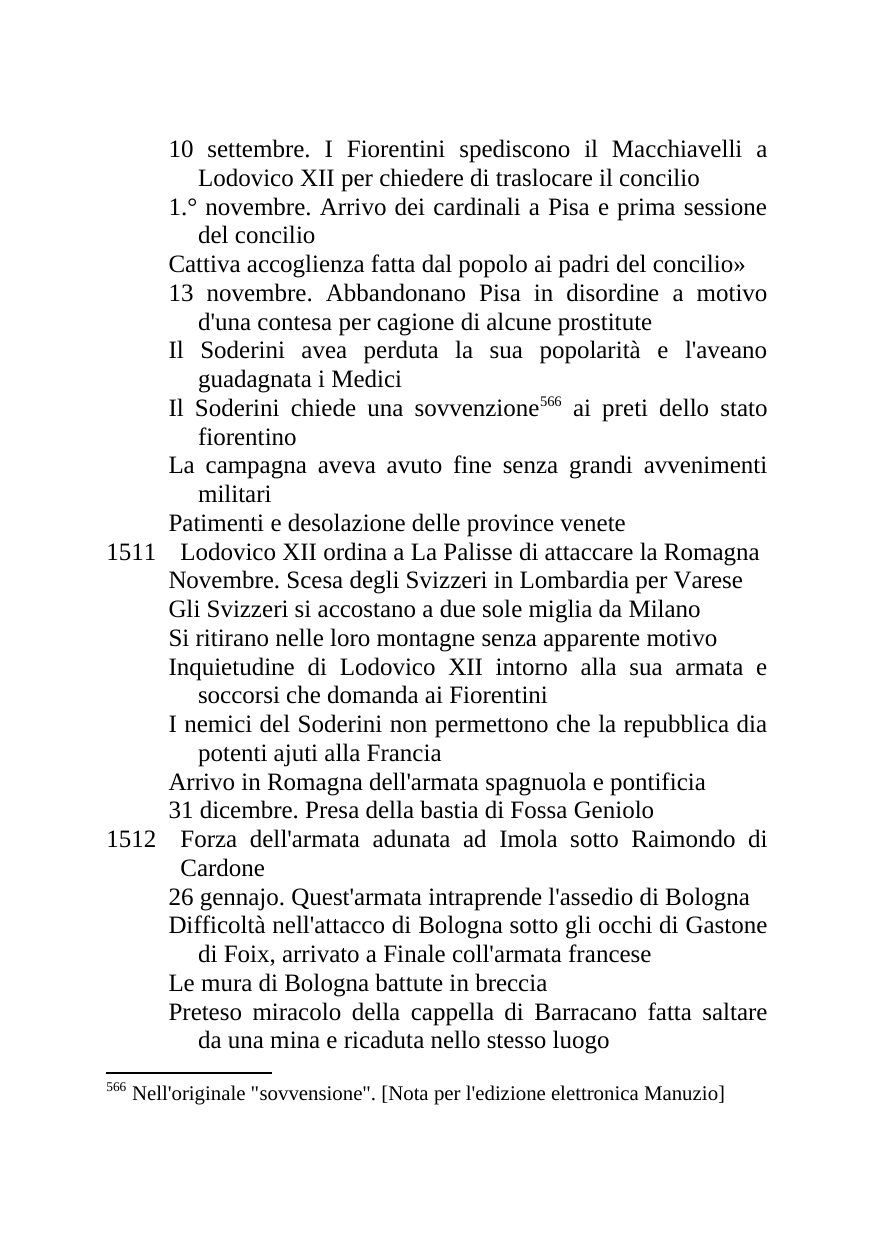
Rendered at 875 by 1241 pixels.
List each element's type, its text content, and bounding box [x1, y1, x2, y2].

text 1511 Lodovico XII ordina a La Palisse di attaccare la Romagna [106, 537, 768, 566]
text Arrivo in Romagna dell'armata spagnuola e pontificia [168, 767, 768, 796]
text Novembre. Scesa degli Svizzeri in Lombardia per Varese [168, 566, 768, 594]
text Nell'originale "sovvensione". [Nota per l'edizione elettronica Manuzio] [106, 1079, 768, 1105]
text 13 novembre. Abbandonano Pisa in disordine a motivo d'una contesa per cagione di alcune prostitute [168, 278, 768, 336]
text La campagna aveva avuto fine senza grandi avvenimenti militari [168, 451, 768, 508]
text Il Soderini chiede una sovvenzione ai preti dello stato fiorentino [168, 393, 768, 451]
text 1.° novembre. Arrivo dei cardinali a Pisa e prima sessione del concilio [168, 192, 768, 249]
text Difficoltà nell'attacco di Bologna sotto gli occhi di Gastone di Foix, arrivato a Finale coll'armata francese [168, 911, 768, 968]
text 31 dicembre. Presa della bastia di Fossa Geniolo [168, 796, 768, 824]
text 26 gennajo. Quest'armata intraprende l'assedio di Bologna [168, 882, 768, 911]
text Preteso miracolo della cappella di Barracano fatta saltare da una mina e ricaduta nello stesso luogo [168, 997, 768, 1054]
text Il Soderini avea perduta la sua popolarità e l'aveano guadagnata i Medici [168, 336, 768, 393]
text Patimenti e desolazione delle province venete [168, 508, 768, 537]
text Cattiva accoglienza fatta dal popolo ai padri del concilio» [168, 249, 768, 278]
text 10 settembre. I Fiorentini spediscono il Macchiavelli a Lodovico XII per chiedere di traslocare il concilio [168, 134, 768, 192]
text Inquietudine di Lodovico XII intorno alla sua armata e soccorsi che domanda ai Fiorentini [168, 652, 768, 709]
text I nemici del Soderini non permettono che la repubblica dia potenti ajuti alla Francia [168, 709, 768, 767]
text Le mura di Bologna battute in breccia [168, 968, 768, 997]
text Si ritirano nelle loro montagne senza apparente motivo [168, 623, 768, 652]
text 1512 Forza dell'armata adunata ad Imola sotto Raimondo di Cardone [106, 824, 768, 882]
text Gli Svizzeri si accostano a due sole miglia da Milano [168, 594, 768, 623]
